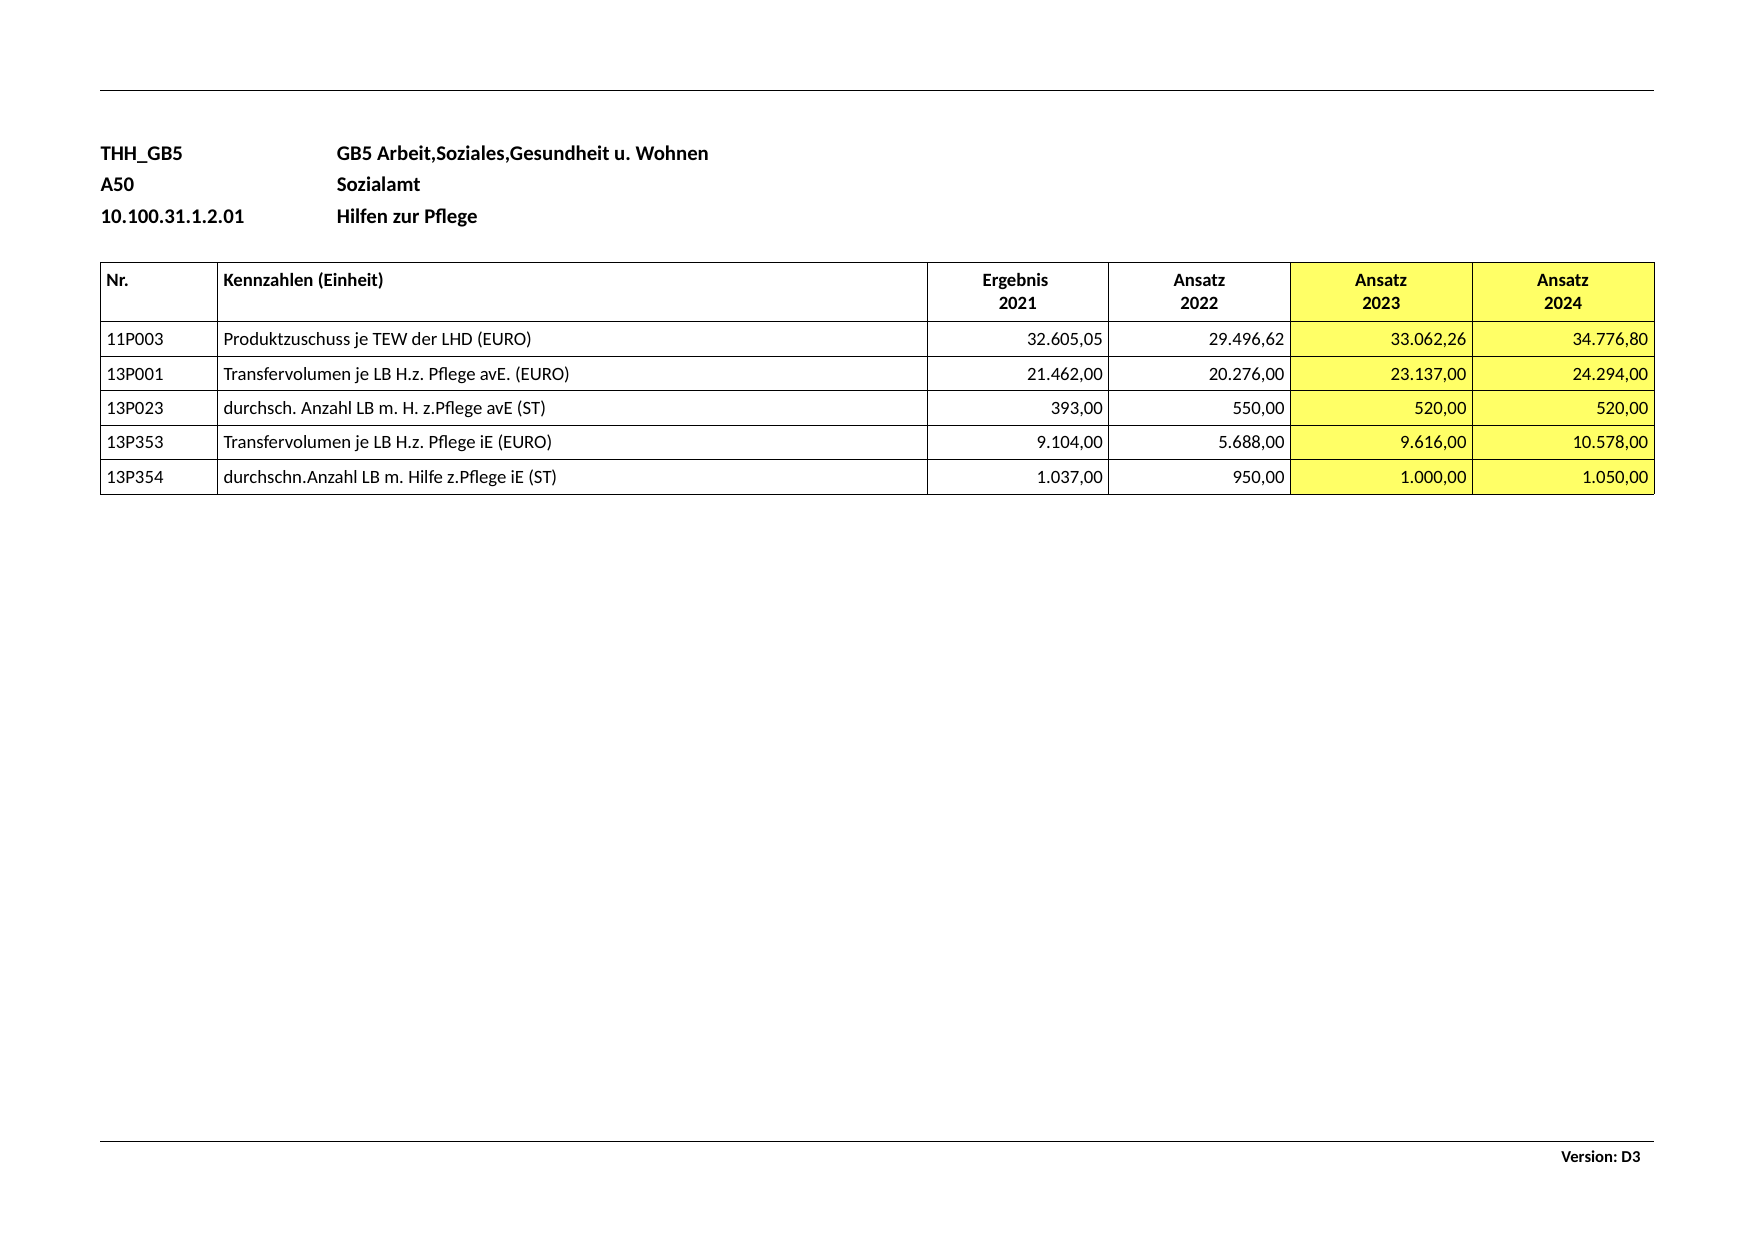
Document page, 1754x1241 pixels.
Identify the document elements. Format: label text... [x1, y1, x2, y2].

table_cell 33.062,26 [1291, 322, 1472, 356]
text 10.100.31.1.2.01 Hilfen zur Pflege [100, 203, 1653, 228]
table_cell 13P354 [101, 460, 217, 494]
text A50 Sozialamt [100, 172, 1653, 197]
table_cell 520,00 [1291, 391, 1472, 425]
table_cell 1.037,00 [928, 460, 1108, 494]
table_cell 520,00 [1473, 391, 1654, 425]
table_cell 23.137,00 [1291, 357, 1472, 390]
table_cell 21.462,00 [928, 357, 1108, 390]
table_cell 9.104,00 [928, 426, 1108, 459]
table_cell 13P001 [101, 357, 217, 390]
table_cell Transfervolumen je LB H.z. Pflege avE. (EURO) [218, 357, 927, 390]
table_cell 1.000,00 [1291, 460, 1472, 494]
table_cell 9.616,00 [1291, 426, 1472, 459]
table_cell Transfervolumen je LB H.z. Pflege iE (EURO) [218, 426, 927, 459]
text THH_GB5 GB5 Arbeit,Soziales,Gesundheit u. Wohnen [100, 140, 1653, 166]
table_header Kennzahlen (Einheit) [218, 263, 927, 321]
table_cell 950,00 [1109, 460, 1290, 494]
table_header Ansatz 2022 [1109, 263, 1290, 321]
table_cell 32.605,05 [928, 322, 1108, 356]
table_cell 34.776,80 [1473, 322, 1654, 356]
table_cell Produktzuschuss je TEW der LHD (EURO) [218, 322, 927, 356]
table_cell durchschn.Anzahl LB m. Hilfe z.Pflege iE (ST) [218, 460, 927, 494]
table_cell 13P023 [101, 391, 217, 425]
table_cell 10.578,00 [1473, 426, 1654, 459]
table_header Ergebnis 2021 [928, 263, 1108, 321]
table_cell 11P003 [101, 322, 217, 356]
table_cell 20.276,00 [1109, 357, 1290, 390]
table_cell 24.294,00 [1473, 357, 1654, 390]
table_cell 1.050,00 [1473, 460, 1654, 494]
table_cell durchsch. Anzahl LB m. H. z.Pflege avE (ST) [218, 391, 927, 425]
table_header Ansatz 2023 [1291, 263, 1472, 321]
table_cell 29.496,62 [1109, 322, 1290, 356]
table_cell 393,00 [928, 391, 1108, 425]
table_cell 5.688,00 [1109, 426, 1290, 459]
table_cell 550,00 [1109, 391, 1290, 425]
table_cell 13P353 [101, 426, 217, 459]
table_header Nr. [101, 263, 217, 321]
table_header Ansatz 2024 [1473, 263, 1654, 321]
